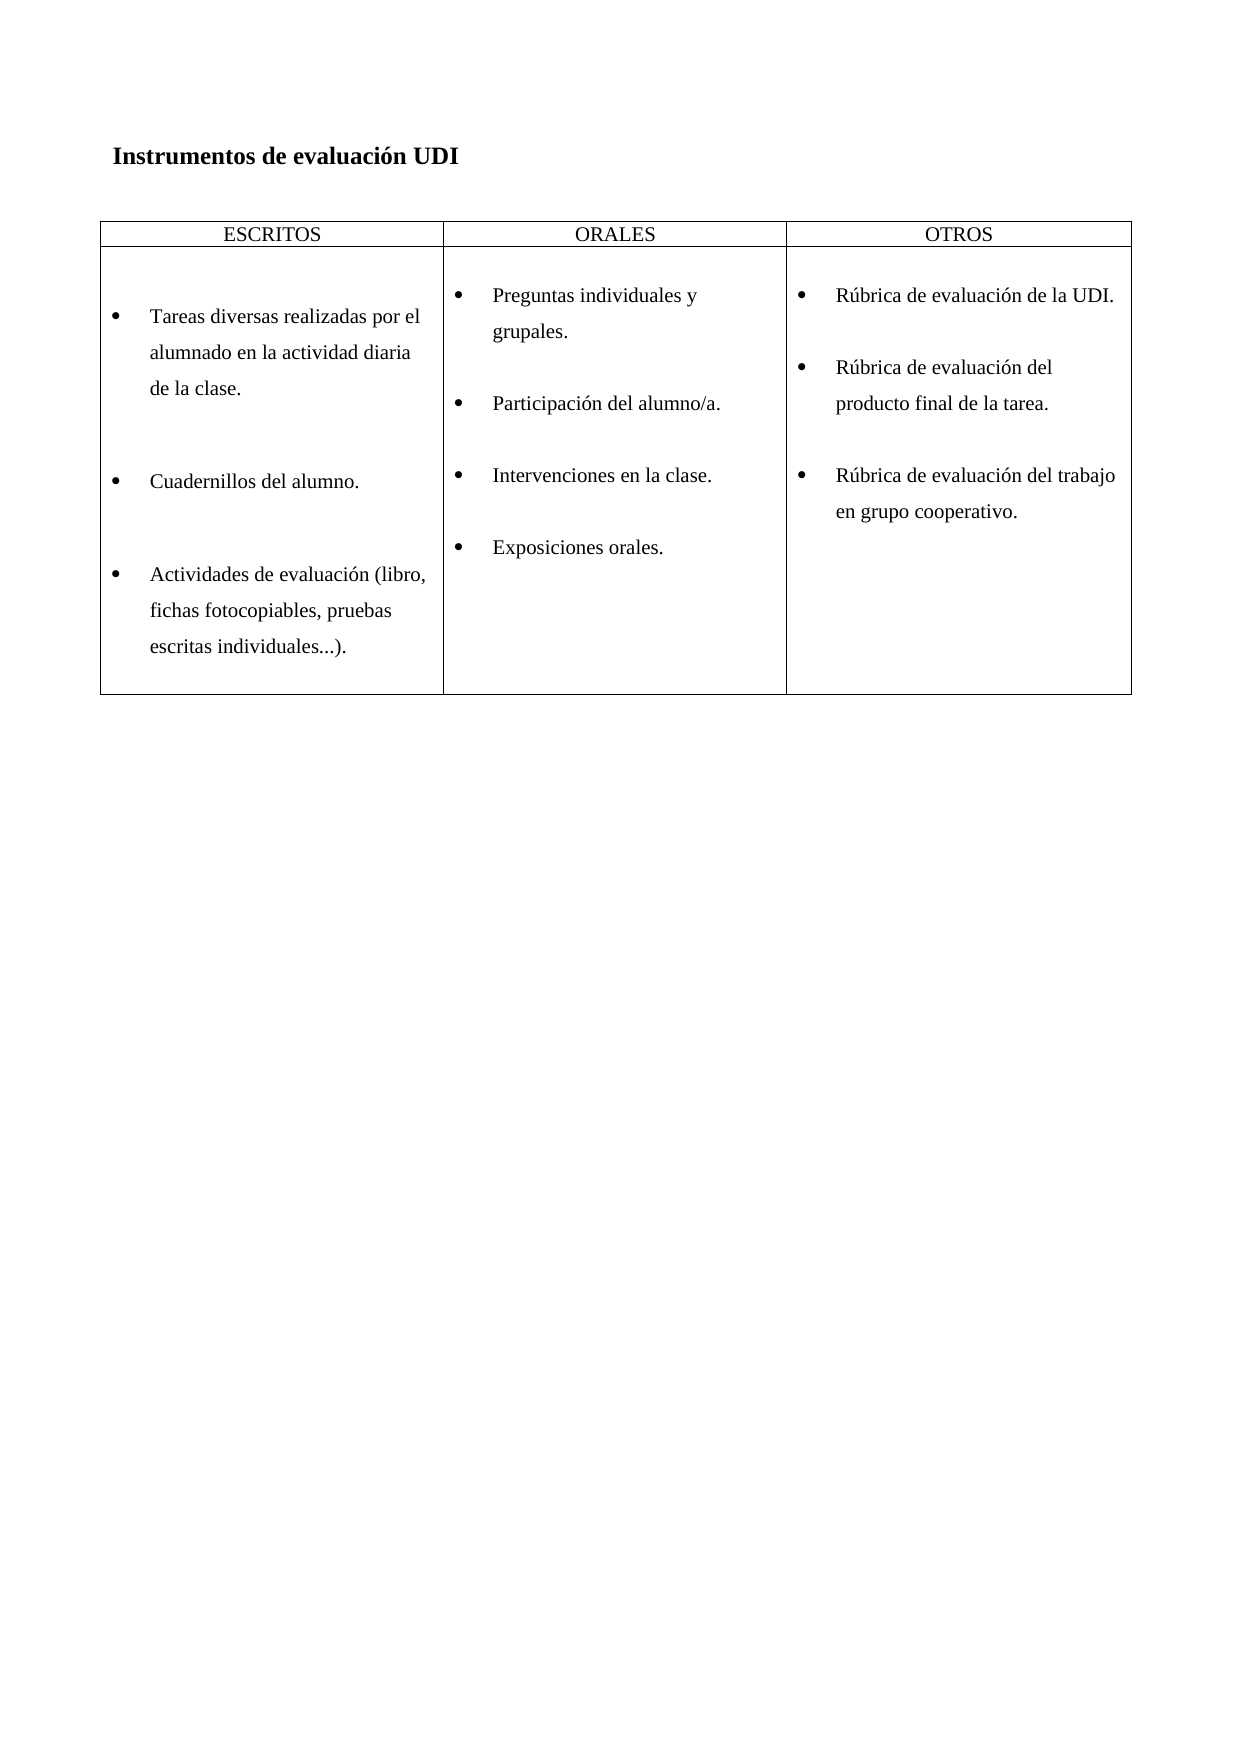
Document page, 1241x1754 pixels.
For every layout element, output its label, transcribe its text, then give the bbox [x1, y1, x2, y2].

table_cell Tareas diversas realizadas por el alumnado en la actividad diaria de la clase. Cuadernillos del alumno. Actividades de evaluación (libro, fichas fotocopiables, pruebas escritas individuales...). [101, 247, 443, 694]
table_header OTROS [787, 222, 1131, 246]
table_cell Rúbrica de evaluación de la UDI. Rúbrica de evaluación del producto final de la tarea. Rúbrica de evaluación del trabajo en grupo cooperativo. [787, 247, 1131, 694]
table_header ORALES [444, 222, 786, 246]
text Instrumentos de evaluación UDI [112, 141, 1128, 170]
table_cell Preguntas individuales y grupales. Participación del alumno/a. Intervenciones en la clase. Exposiciones orales. [444, 247, 786, 694]
table_header ESCRITOS [101, 222, 443, 246]
